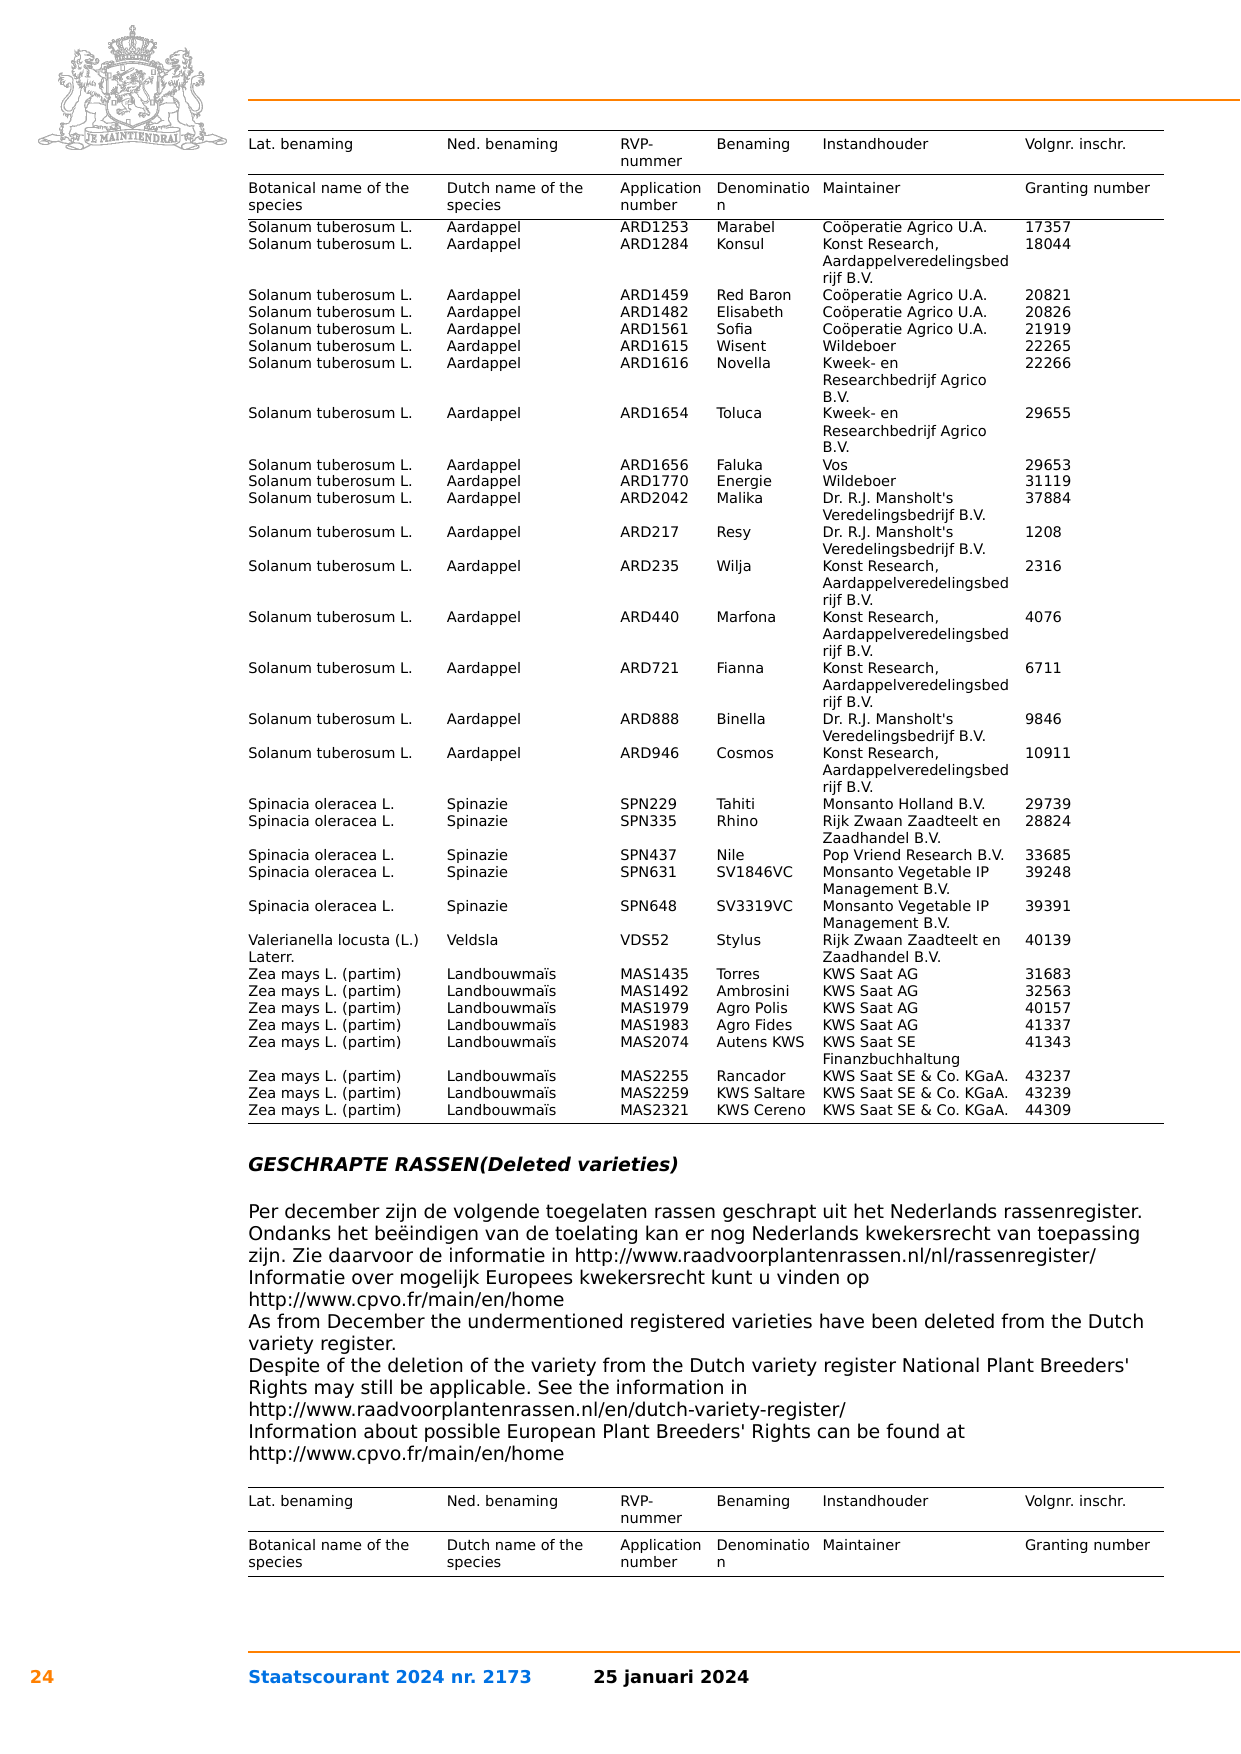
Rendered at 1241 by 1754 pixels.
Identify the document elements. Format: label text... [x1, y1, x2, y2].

table_cell MAS1492 [614, 983, 711, 1000]
table_cell ARD1284 [614, 236, 711, 287]
table_cell SPN335 [614, 813, 711, 847]
table_header Lat. benaming [248, 131, 441, 174]
table_cell [1019, 1577, 1163, 1598]
table_cell 17357 [1019, 220, 1163, 236]
table_cell [441, 1577, 614, 1598]
table_cell Konst Research, Aardappelveredelingsbedrijf B.V. [816, 558, 1019, 609]
table_cell 20826 [1019, 304, 1163, 321]
table_cell SPN648 [614, 898, 711, 932]
table_cell Solanum tuberosum L. [248, 711, 441, 745]
table_cell Nile [711, 847, 816, 864]
table_cell Solanum tuberosum L. [248, 338, 441, 354]
table_cell Aardappel [441, 321, 614, 337]
table_header RVP-nummer [614, 131, 711, 174]
table_cell Dr. R.J. Mansholt's Veredelingsbedrijf B.V. [816, 490, 1019, 524]
table_cell SV1846VC [711, 864, 816, 898]
text Despite of the deletion of the variety from the Dutch variety register National Plant Breeders' Rights may still be applicable. See the information in http://www.raadvoorplantenrassen.nl/en/dutch-variety-register/ [248, 1355, 1163, 1421]
table_cell Autens KWS [711, 1034, 816, 1068]
table_cell 1208 [1019, 524, 1163, 558]
table_cell Maintainer [816, 175, 1019, 219]
table_cell Aardappel [441, 236, 614, 287]
table_cell Zea mays L. (partim) [248, 1000, 441, 1017]
table_cell ARD1654 [614, 405, 711, 456]
table_cell Zea mays L. (partim) [248, 1017, 441, 1034]
table_cell Torres [711, 966, 816, 983]
table_cell ARD217 [614, 524, 711, 558]
table_cell Solanum tuberosum L. [248, 609, 441, 660]
picture [38, 25, 227, 150]
table_cell KWS Saat AG [816, 966, 1019, 983]
table_cell Spinacia oleracea L. [248, 898, 441, 932]
table_cell Wilja [711, 558, 816, 609]
table_cell MAS2255 [614, 1068, 711, 1084]
table_cell Spinazie [441, 796, 614, 813]
table_cell Pop Vriend Research B.V. [816, 847, 1019, 864]
table_cell 29739 [1019, 796, 1163, 813]
table_cell Spinacia oleracea L. [248, 813, 441, 847]
table_cell Zea mays L. (partim) [248, 1068, 441, 1084]
table_cell Aardappel [441, 490, 614, 524]
table_cell Aardappel [441, 473, 614, 490]
table_header RVP-nummer [614, 1488, 711, 1531]
table_cell Aardappel [441, 660, 614, 711]
table_cell 9846 [1019, 711, 1163, 745]
table_cell Zea mays L. (partim) [248, 1102, 441, 1123]
table_cell Spinazie [441, 847, 614, 864]
table_cell SV3319VC [711, 898, 816, 932]
table_cell Aardappel [441, 355, 614, 405]
table_cell Sofia [711, 321, 816, 337]
table_cell SPN437 [614, 847, 711, 864]
table_cell ARD721 [614, 660, 711, 711]
table_cell Zea mays L. (partim) [248, 983, 441, 1000]
table_cell Konst Research, Aardappelveredelingsbedrijf B.V. [816, 236, 1019, 287]
table_cell Novella [711, 355, 816, 405]
table_cell 18044 [1019, 236, 1163, 287]
table_cell 43237 [1019, 1068, 1163, 1084]
table_cell Landbouwmaïs [441, 966, 614, 983]
table_cell Wildeboer [816, 338, 1019, 354]
table_cell Solanum tuberosum L. [248, 220, 441, 236]
table_cell 22265 [1019, 338, 1163, 354]
table_cell 33685 [1019, 847, 1163, 864]
table_cell Landbouwmaïs [441, 1034, 614, 1068]
text Informatie over mogelijk Europees kwekersrecht kunt u vinden op http://www.cpvo.fr/main/en/home [248, 1267, 1163, 1311]
table_cell 6711 [1019, 660, 1163, 711]
table_cell Botanical name of the species [248, 175, 441, 219]
table_cell SPN631 [614, 864, 711, 898]
table_cell 31119 [1019, 473, 1163, 490]
table_cell Marabel [711, 220, 816, 236]
table_cell Solanum tuberosum L. [248, 236, 441, 287]
table_cell ARD888 [614, 711, 711, 745]
table_header Benaming [711, 1488, 816, 1531]
table_cell Aardappel [441, 558, 614, 609]
table_cell Aardappel [441, 711, 614, 745]
table_cell Monsanto Vegetable IP Management B.V. [816, 898, 1019, 932]
table_cell Ambrosini [711, 983, 816, 1000]
table_cell Kweek- en Researchbedrijf Agrico B.V. [816, 405, 1019, 456]
table_cell Solanum tuberosum L. [248, 355, 441, 405]
table_cell Faluka [711, 456, 816, 473]
table_header Benaming [711, 131, 816, 174]
table_cell Konst Research, Aardappelveredelingsbedrijf B.V. [816, 745, 1019, 796]
table_cell Landbouwmaïs [441, 1017, 614, 1034]
table_cell Agro Polis [711, 1000, 816, 1017]
table_cell Solanum tuberosum L. [248, 660, 441, 711]
table_cell Dr. R.J. Mansholt's Veredelingsbedrijf B.V. [816, 524, 1019, 558]
table_cell Aardappel [441, 304, 614, 321]
table_cell Agro Fides [711, 1017, 816, 1034]
table_cell Solanum tuberosum L. [248, 321, 441, 337]
table_cell Coöperatie Agrico U.A. [816, 220, 1019, 236]
table_header Instandhouder [816, 1488, 1019, 1531]
table_header Volgnr. inschr. [1019, 131, 1163, 174]
table_cell Spinacia oleracea L. [248, 864, 441, 898]
table_cell Landbouwmaïs [441, 1102, 614, 1123]
table_cell Wildeboer [816, 473, 1019, 490]
table_cell Konst Research, Aardappelveredelingsbedrijf B.V. [816, 660, 1019, 711]
table_cell 32563 [1019, 983, 1163, 1000]
table_cell Elisabeth [711, 304, 816, 321]
table_cell Zea mays L. (partim) [248, 1085, 441, 1102]
table_cell 21919 [1019, 321, 1163, 337]
table_cell Tahiti [711, 796, 816, 813]
table_cell Coöperatie Agrico U.A. [816, 321, 1019, 337]
table_cell Binella [711, 711, 816, 745]
table_cell Konsul [711, 236, 816, 287]
text As from December the undermentioned registered varieties have been deleted from the Dutch variety register. [248, 1311, 1163, 1355]
table_cell 39391 [1019, 898, 1163, 932]
table_cell 40139 [1019, 932, 1163, 966]
table_cell 37884 [1019, 490, 1163, 524]
table_cell Solanum tuberosum L. [248, 287, 441, 303]
table_cell Rancador [711, 1068, 816, 1084]
text Per december zijn de volgende toegelaten rassen geschrapt uit het Nederlands rassenregister. [248, 1201, 1163, 1223]
table_cell ARD1561 [614, 321, 711, 337]
table_cell Toluca [711, 405, 816, 456]
table_cell Granting number [1019, 1532, 1163, 1576]
table_cell Spinazie [441, 898, 614, 932]
table_cell 4076 [1019, 609, 1163, 660]
table_cell 2316 [1019, 558, 1163, 609]
table_cell Coöperatie Agrico U.A. [816, 304, 1019, 321]
table_cell ARD440 [614, 609, 711, 660]
table_cell Aardappel [441, 287, 614, 303]
table_cell Solanum tuberosum L. [248, 558, 441, 609]
table_header Ned. benaming [441, 131, 614, 174]
table_cell MAS2321 [614, 1102, 711, 1123]
table_cell Monsanto Holland B.V. [816, 796, 1019, 813]
table_cell ARD1770 [614, 473, 711, 490]
table_cell 10911 [1019, 745, 1163, 796]
table_cell Aardappel [441, 220, 614, 236]
table_cell Solanum tuberosum L. [248, 456, 441, 473]
table_cell Zea mays L. (partim) [248, 1034, 441, 1068]
table_cell Denomination [711, 1532, 816, 1576]
table_cell ARD946 [614, 745, 711, 796]
table_cell Marfona [711, 609, 816, 660]
table_cell Solanum tuberosum L. [248, 524, 441, 558]
table_cell Maintainer [816, 1532, 1019, 1576]
table_cell Valerianella locusta (L.) Laterr. [248, 932, 441, 966]
table_cell KWS Saat AG [816, 1000, 1019, 1017]
table_header Ned. benaming [441, 1488, 614, 1531]
table_cell Spinazie [441, 864, 614, 898]
table_cell 22266 [1019, 355, 1163, 405]
table_cell Solanum tuberosum L. [248, 405, 441, 456]
table_cell KWS Saat AG [816, 983, 1019, 1000]
table_cell [614, 1577, 711, 1598]
table_cell ARD1482 [614, 304, 711, 321]
table_cell ARD1656 [614, 456, 711, 473]
table_cell Fianna [711, 660, 816, 711]
table_cell MAS2259 [614, 1085, 711, 1102]
table_cell 31683 [1019, 966, 1163, 983]
table_cell Monsanto Vegetable IP Management B.V. [816, 864, 1019, 898]
table_cell 29655 [1019, 405, 1163, 456]
table_cell Dutch name of the species [441, 1532, 614, 1576]
table_cell Rhino [711, 813, 816, 847]
table_cell ARD1459 [614, 287, 711, 303]
table_cell KWS Saat SE & Co. KGaA. [816, 1085, 1019, 1102]
table_cell Aardappel [441, 338, 614, 354]
text Information about possible European Plant Breeders' Rights can be found at http://www.cpvo.fr/main/en/home [248, 1421, 1163, 1465]
table_cell Landbouwmaïs [441, 983, 614, 1000]
table_cell Aardappel [441, 524, 614, 558]
table_cell Application number [614, 175, 711, 219]
table_cell Solanum tuberosum L. [248, 745, 441, 796]
table_cell Solanum tuberosum L. [248, 473, 441, 490]
table_cell Landbouwmaïs [441, 1000, 614, 1017]
table_cell Energie [711, 473, 816, 490]
table_cell Solanum tuberosum L. [248, 490, 441, 524]
table_cell 29653 [1019, 456, 1163, 473]
table_cell Landbouwmaïs [441, 1068, 614, 1084]
table_cell MAS1983 [614, 1017, 711, 1034]
table_cell Landbouwmaïs [441, 1085, 614, 1102]
table_cell [248, 1577, 441, 1598]
table_cell Vos [816, 456, 1019, 473]
table_cell Spinacia oleracea L. [248, 847, 441, 864]
table_cell [711, 1577, 816, 1598]
table_cell 41337 [1019, 1017, 1163, 1034]
table_cell 41343 [1019, 1034, 1163, 1068]
table_cell 28824 [1019, 813, 1163, 847]
table_cell Resy [711, 524, 816, 558]
table_cell Rijk Zwaan Zaadteelt en Zaadhandel B.V. [816, 813, 1019, 847]
table_cell Granting number [1019, 175, 1163, 219]
table_cell Aardappel [441, 745, 614, 796]
table_cell Cosmos [711, 745, 816, 796]
table_cell Kweek- en Researchbedrijf Agrico B.V. [816, 355, 1019, 405]
table_cell KWS Saltare [711, 1085, 816, 1102]
table_cell 20821 [1019, 287, 1163, 303]
table_cell 43239 [1019, 1085, 1163, 1102]
table_cell KWS Saat SE Finanzbuchhaltung [816, 1034, 1019, 1068]
table_cell Spinazie [441, 813, 614, 847]
table_header Lat. benaming [248, 1488, 441, 1531]
table_cell Veldsla [441, 932, 614, 966]
table_cell Coöperatie Agrico U.A. [816, 287, 1019, 303]
table_cell Aardappel [441, 609, 614, 660]
table_cell KWS Saat AG [816, 1017, 1019, 1034]
table_cell Botanical name of the species [248, 1532, 441, 1576]
table_cell Dr. R.J. Mansholt's Veredelingsbedrijf B.V. [816, 711, 1019, 745]
table_cell Stylus [711, 932, 816, 966]
table_cell Zea mays L. (partim) [248, 966, 441, 983]
table_cell Spinacia oleracea L. [248, 796, 441, 813]
table_cell 39248 [1019, 864, 1163, 898]
text Ondanks het beëindigen van de toelating kan er nog Nederlands kwekersrecht van toepassing zijn. Zie daarvoor de informatie in http://www.raadvoorplantenrassen.nl/nl/rassenregister/ [248, 1223, 1163, 1267]
table_cell ARD1253 [614, 220, 711, 236]
table_cell ARD2042 [614, 490, 711, 524]
table_cell ARD1615 [614, 338, 711, 354]
table_cell KWS Saat SE & Co. KGaA. [816, 1102, 1019, 1123]
table_cell Aardappel [441, 456, 614, 473]
table_cell MAS1979 [614, 1000, 711, 1017]
table_cell Malika [711, 490, 816, 524]
table_cell Dutch name of the species [441, 175, 614, 219]
table_header Volgnr. inschr. [1019, 1488, 1163, 1531]
table_cell MAS2074 [614, 1034, 711, 1068]
table_cell Rijk Zwaan Zaadteelt en Zaadhandel B.V. [816, 932, 1019, 966]
table_cell Wisent [711, 338, 816, 354]
table_cell Solanum tuberosum L. [248, 304, 441, 321]
table_cell KWS Cereno [711, 1102, 816, 1123]
table_header Instandhouder [816, 131, 1019, 174]
table_cell Red Baron [711, 287, 816, 303]
table_cell Konst Research, Aardappelveredelingsbedrijf B.V. [816, 609, 1019, 660]
table_cell SPN229 [614, 796, 711, 813]
table_cell ARD1616 [614, 355, 711, 405]
table_cell 44309 [1019, 1102, 1163, 1123]
subtitle GESCHRAPTE RASSEN(Deleted varieties) [248, 1154, 1163, 1176]
table_cell ARD235 [614, 558, 711, 609]
table_cell Denomination [711, 175, 816, 219]
table_cell [816, 1577, 1019, 1598]
table_cell VDS52 [614, 932, 711, 966]
table_cell 40157 [1019, 1000, 1163, 1017]
table_cell MAS1435 [614, 966, 711, 983]
table_cell Aardappel [441, 405, 614, 456]
table_cell Application number [614, 1532, 711, 1576]
table_cell KWS Saat SE & Co. KGaA. [816, 1068, 1019, 1084]
